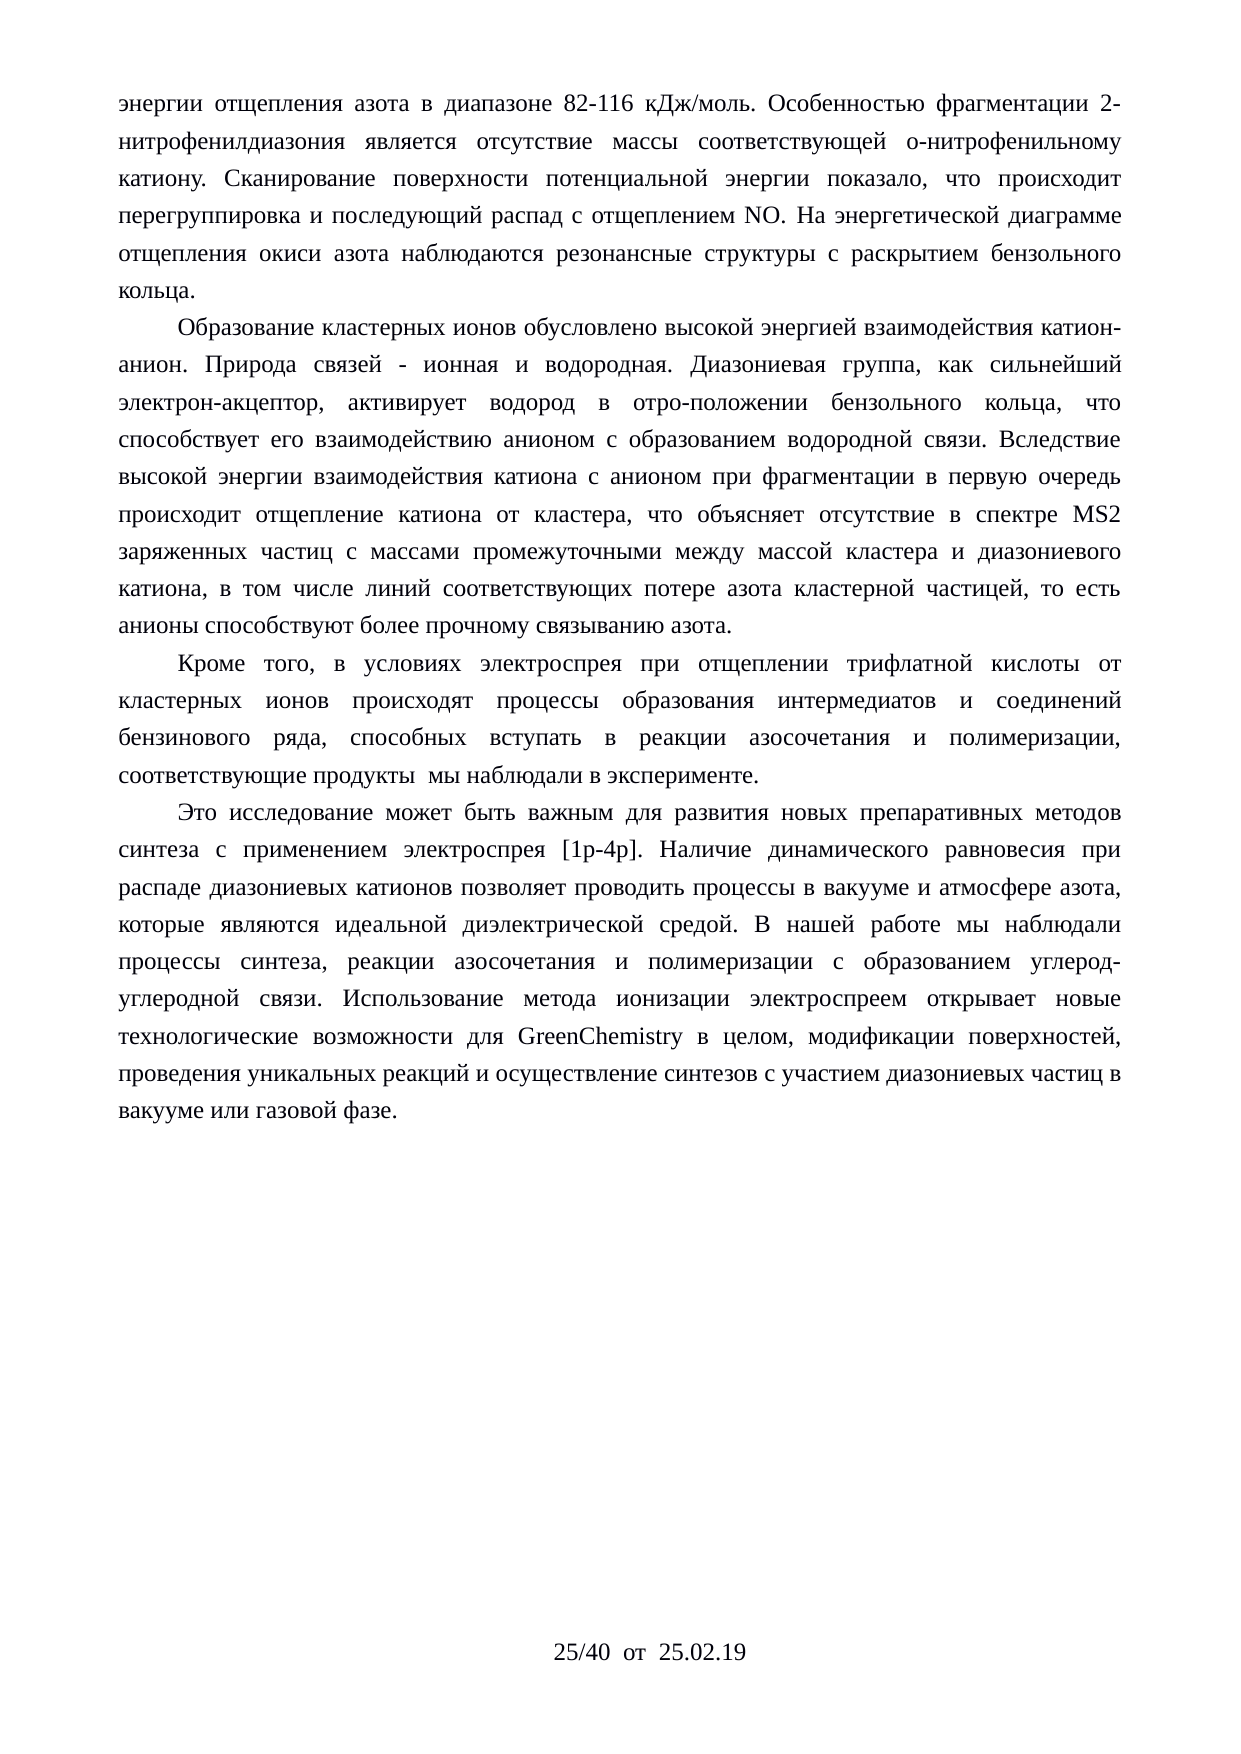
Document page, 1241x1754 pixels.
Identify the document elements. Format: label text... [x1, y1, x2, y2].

list Это исследование может быть важным для развития новых препаративных методов синтеза с применением электроспрея [1p-4p]. Наличие динамического равновесия при распаде диазониевых катионов позволяет проводить процессы в вакууме и атмосфере азота, которые являются идеальной диэлектрической средой. В нашей работе мы наблюдали процессы синтеза, реакции азосочетания и полимеризации с образованием углерод-углеродной связи. Использование метода ионизации электроспреем открывает новые технологические возможности для GreenChemistry в целом, модификации поверхностей, проведения уникальных реакций и осуществление синтезов с участием диазониевых частиц в вакууме или газовой фазе. [118, 797, 1122, 1124]
list Образование кластерных ионов обусловлено высокой энергией взаимодействия катион-анион. Природа связей - ионная и водородная. Диазониевая группа, как сильнейший электрон-акцептор, активирует водород в отро-положении бензольного кольца, что способствует его взаимодействию анионом с образованием водородной связи. Вследствие высокой энергии взаимодействия катиона с анионом при фрагментации в первую очередь происходит отщепление катиона от кластера, что объясняет отсутствие в спектре MS2 заряженных частиц с массами промежуточными между массой кластера и диазониевого катиона, в том числе линий соответствующих потере азота кластерной частицей, то есть анионы способствуют более прочному связыванию азота. [118, 312, 1122, 639]
list Кроме того, в условиях электроспрея при отщеплении трифлатной кислоты от кластерных ионов происходят процессы образования интермедиатов и соединений бензинового ряда, способных вступать в реакции азосочетания и полимеризации, соответствующие продукты мы наблюдали в эксперименте. [118, 648, 1122, 788]
list энергии отщепления азота в диапазоне 82-116 кДж/моль. Особенностью фрагментации 2-нитрофенилдиазония является отсутствие массы соответствующей о-нитрофенильному катиону. Сканирование поверхности потенциальной энергии показало, что происходит перегруппировка и последующий распад с отщеплением NO. На энергетической диаграмме отщепления окиси азота наблюдаются резонансные структуры с раскрытием бензольного кольца. [118, 88, 1122, 304]
